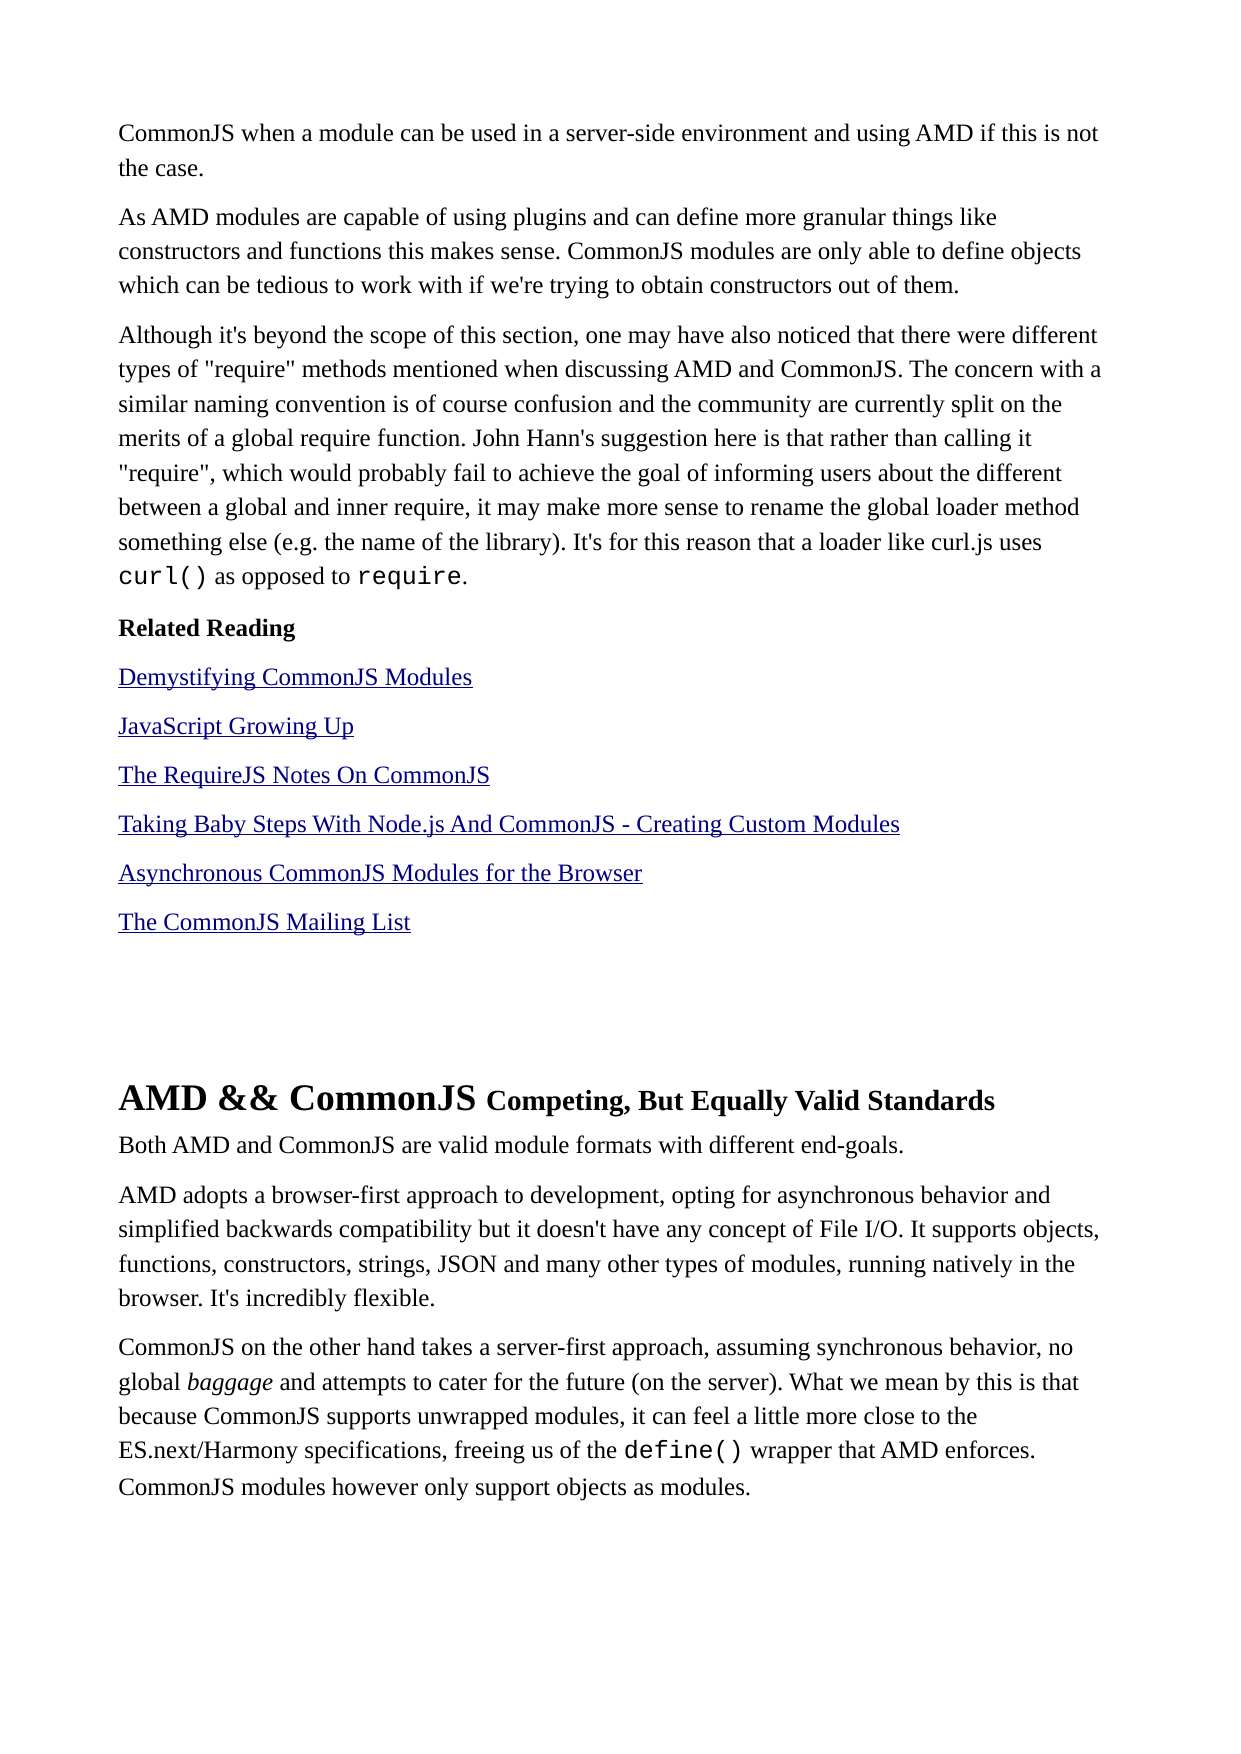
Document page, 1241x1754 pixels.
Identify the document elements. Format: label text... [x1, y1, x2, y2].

text Asynchronous CommonJS Modules for the Browser [118, 858, 1122, 887]
text Although it's beyond the scope of this section, one may have also noticed that there were different types of "require" methods mentioned when discussing AMD and CommonJS. The concern with a similar naming convention is of course confusion and the community are currently split on the merits of a global require function. John Hann's suggestion here is that rather than calling it "require", which would probably fail to achieve the goal of informing users about the different between a global and inner require, it may make more sense to rename the global loader method something else (e.g. the name of the library). It's for this reason that a loader like curl.js uses curl() as opposed to require. [118, 320, 1122, 592]
text CommonJS on the other hand takes a server-first approach, assuming synchronous behavior, no global baggage and attempts to cater for the future (on the server). What we mean by this is that because CommonJS supports unwrapped modules, it can feel a little more close to the ES.next/Harmony specifications, freeing us of the define() wrapper that AMD enforces. CommonJS modules however only support objects as modules. [118, 1332, 1122, 1501]
text Both AMD and CommonJS are valid module formats with different end-goals. [118, 1131, 1122, 1159]
text The CommonJS Mailing List [118, 907, 1122, 936]
text AMD adopts a browser-first approach to development, opting for asynchronous behavior and simplified backwards compatibility but it doesn't have any concept of File I/O. It supports objects, functions, constructors, strings, JSON and many other types of modules, running natively in the browser. It's incredibly flexible. [118, 1180, 1122, 1312]
text JavaScript Growing Up [118, 711, 1122, 739]
text CommonJS when a module can be used in a server-side environment and using AMD if this is not the case. [118, 118, 1122, 181]
text Demystifying CommonJS Modules [118, 662, 1122, 690]
text The RequireJS Notes On CommonJS [118, 760, 1122, 788]
text Taking Baby Steps With Node.js And CommonJS - Creating Custom Modules [118, 809, 1122, 838]
text Related Reading [118, 613, 1122, 641]
subtitle AMD && CommonJS Competing, But Equally Valid Standards [118, 1075, 1122, 1118]
text As AMD modules are capable of using plugins and can define more granular things like constructors and functions this makes sense. CommonJS modules are only able to define objects which can be tedious to work with if we're trying to obtain constructors out of them. [118, 202, 1122, 299]
